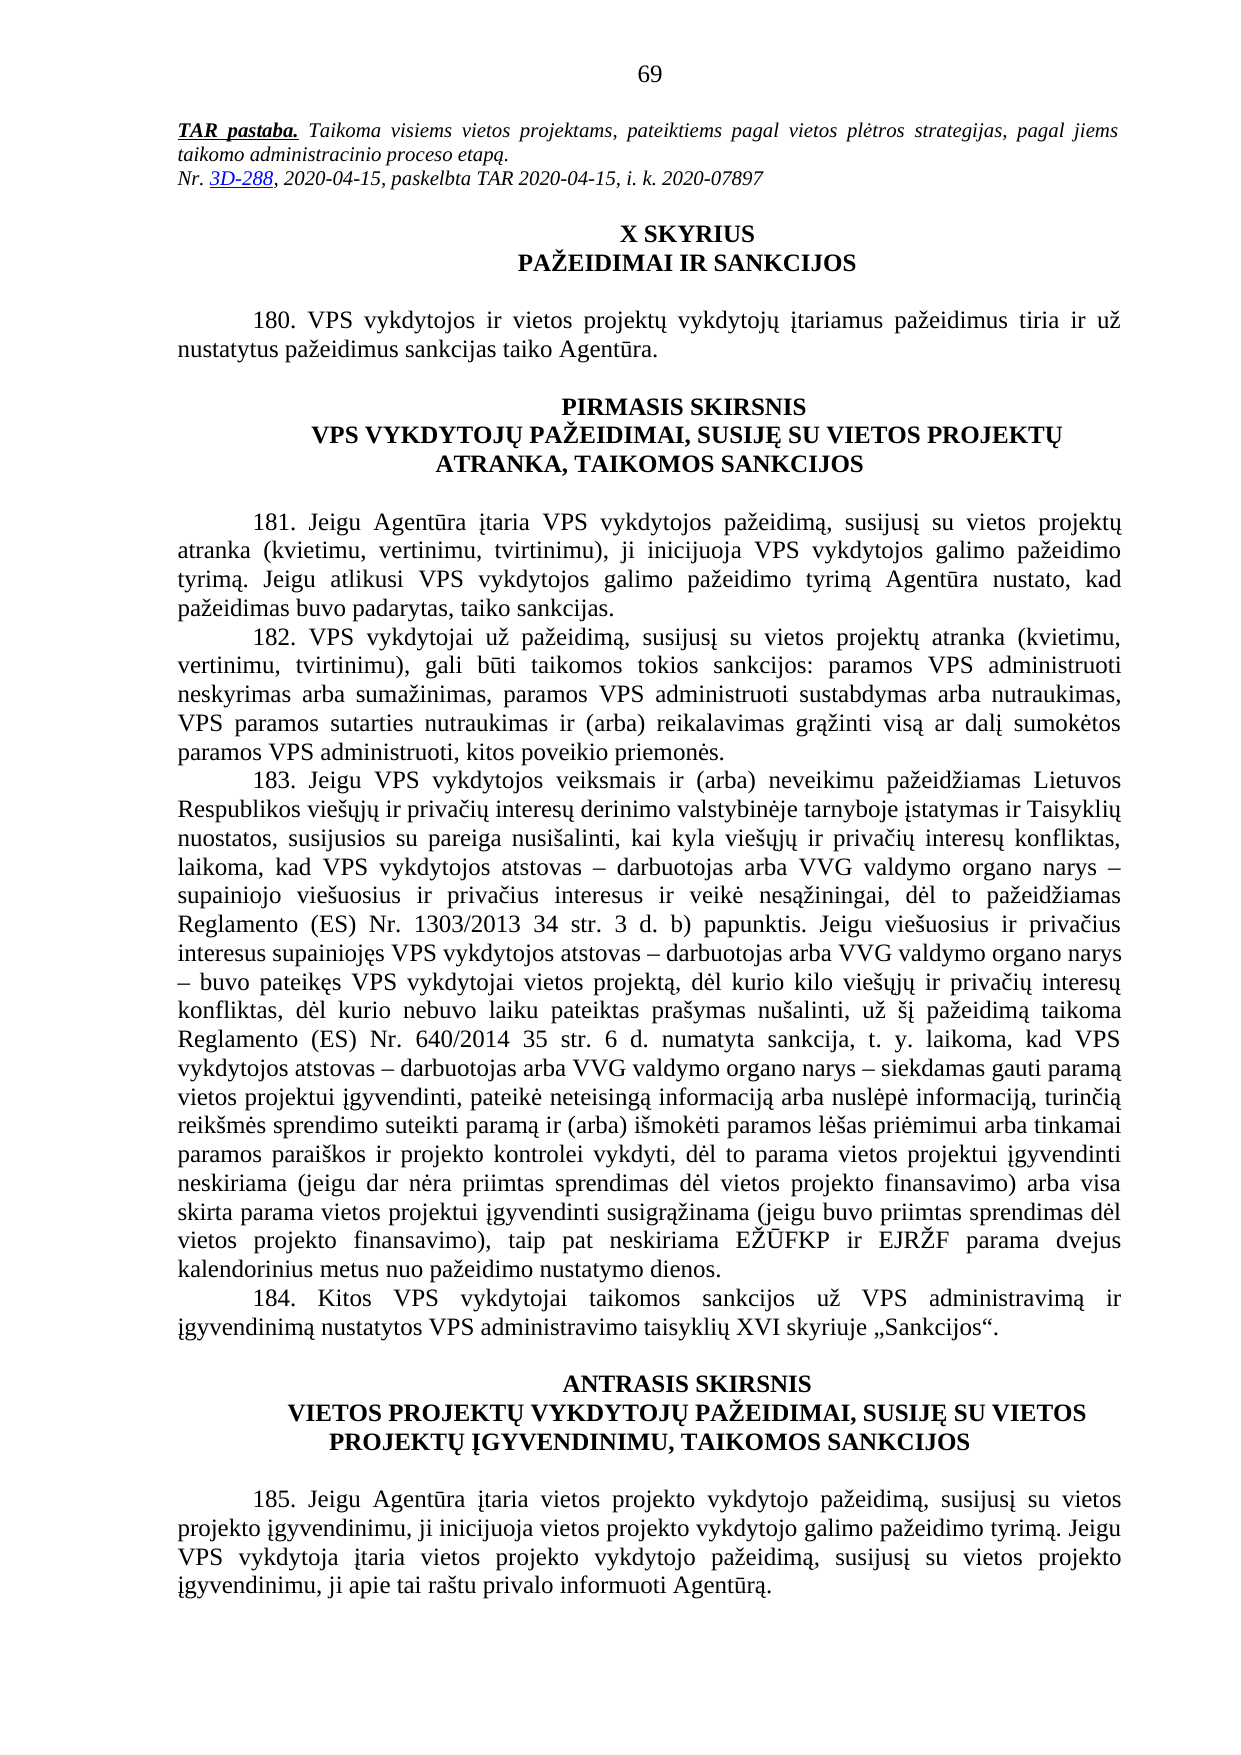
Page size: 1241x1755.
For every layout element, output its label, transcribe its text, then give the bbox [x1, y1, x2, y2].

text PAŽEIDIMAI IR SANKCIJOS [177, 248, 1122, 277]
text X SKYRIUS [177, 219, 1122, 248]
text 184. Kitos VPS vykdytojai taikomos sankcijos už VPS administravimą ir įgyvendinimą nustatytos VPS administravimo taisyklių XVI skyriuje „Sankcijos“. [177, 1283, 1122, 1340]
text PIRMASIS SKIRSNIS [177, 392, 1122, 420]
text Nr. 3D-288, 2020-04-15, paskelbta TAR 2020-04-15, i. k. 2020-07897 [177, 166, 1122, 190]
text 181. Jeigu Agentūra įtaria VPS vykdytojos pažeidimą, susijusį su vietos projektų atranka (kvietimu, vertinimu, tvirtinimu), ji inicijuoja VPS vykdytojos galimo pažeidimo tyrimą. Jeigu atlikusi VPS vykdytojos galimo pažeidimo tyrimą Agentūra nustato, kad pažeidimas buvo padarytas, taiko sankcijas. [177, 507, 1122, 622]
text ANTRASIS SKIRSNIS [177, 1369, 1122, 1398]
text 182. VPS vykdytojai už pažeidimą, susijusį su vietos projektų atranka (kvietimu, vertinimu, tvirtinimu), gali būti taikomos tokios sankcijos: paramos VPS administruoti neskyrimas arba sumažinimas, paramos VPS administruoti sustabdymas arba nutraukimas, VPS paramos sutarties nutraukimas ir (arba) reikalavimas grąžinti visą ar dalį sumokėtos paramos VPS administruoti, kitos poveikio priemonės. [177, 622, 1122, 765]
text 180. VPS vykdytojos ir vietos projektų vykdytojų įtariamus pažeidimus tiria ir už nustatytus pažeidimus sankcijas taiko Agentūra. [177, 305, 1122, 363]
text VIETOS PROJEKTŲ VYKDYTOJŲ PAŽEIDIMAI, SUSIJĘ SU VIETOS PROJEKTŲ ĮGYVENDINIMU, TAIKOMOS SANKCIJOS [177, 1398, 1122, 1455]
text VPS VYKDYTOJŲ PAŽEIDIMAI, SUSIJĘ SU VIETOS PROJEKTŲ ATRANKA, TAIKOMOS SANKCIJOS [177, 420, 1122, 478]
text 183. Jeigu VPS vykdytojos veiksmais ir (arba) neveikimu pažeidžiamas Lietuvos Respublikos viešųjų ir privačių interesų derinimo valstybinėje tarnyboje įstatymas ir Taisyklių nuostatos, susijusios su pareiga nusišalinti, kai kyla viešųjų ir privačių interesų konfliktas, laikoma, kad VPS vykdytojos atstovas – darbuotojas arba VVG valdymo organo narys – supainiojo viešuosius ir privačius interesus ir veikė nesąžiningai, dėl to pažeidžiamas Reglamento (ES) Nr. 1303/2013 34 str. 3 d. b) papunktis. Jeigu viešuosius ir privačius interesus supainiojęs VPS vykdytojos atstovas – darbuotojas arba VVG valdymo organo narys – buvo pateikęs VPS vykdytojai vietos projektą, dėl kurio kilo viešųjų ir privačių interesų konfliktas, dėl kurio nebuvo laiku pateiktas prašymas nušalinti, už šį pažeidimą taikoma Reglamento (ES) Nr. 640/2014 35 str. 6 d. numatyta sankcija, t. y. laikoma, kad VPS vykdytojos atstovas – darbuotojas arba VVG valdymo organo narys – siekdamas gauti paramą vietos projektui įgyvendinti, pateikė neteisingą informaciją arba nuslėpė informaciją, turinčią reikšmės sprendimo suteikti paramą ir (arba) išmokėti paramos lėšas priėmimui arba tinkamai paramos paraiškos ir projekto kontrolei vykdyti, dėl to parama vietos projektui įgyvendinti neskiriama (jeigu dar nėra priimtas sprendimas dėl vietos projekto finansavimo) arba visa skirta parama vietos projektui įgyvendinti susigrąžinama (jeigu buvo priimtas sprendimas dėl vietos projekto finansavimo), taip pat neskiriama EŽŪFKP ir EJRŽF parama dvejus kalendorinius metus nuo pažeidimo nustatymo dienos. [177, 765, 1122, 1283]
text 185. Jeigu Agentūra įtaria vietos projekto vykdytojo pažeidimą, susijusį su vietos projekto įgyvendinimu, ji inicijuoja vietos projekto vykdytojo galimo pažeidimo tyrimą. Jeigu VPS vykdytoja įtaria vietos projekto vykdytojo pažeidimą, susijusį su vietos projekto įgyvendinimu, ji apie tai raštu privalo informuoti Agentūrą. [177, 1484, 1122, 1599]
text TAR pastaba. Taikoma visiems vietos projektams, pateiktiems pagal vietos plėtros strategijas, pagal jiems taikomo administracinio proceso etapą. [177, 118, 1122, 166]
